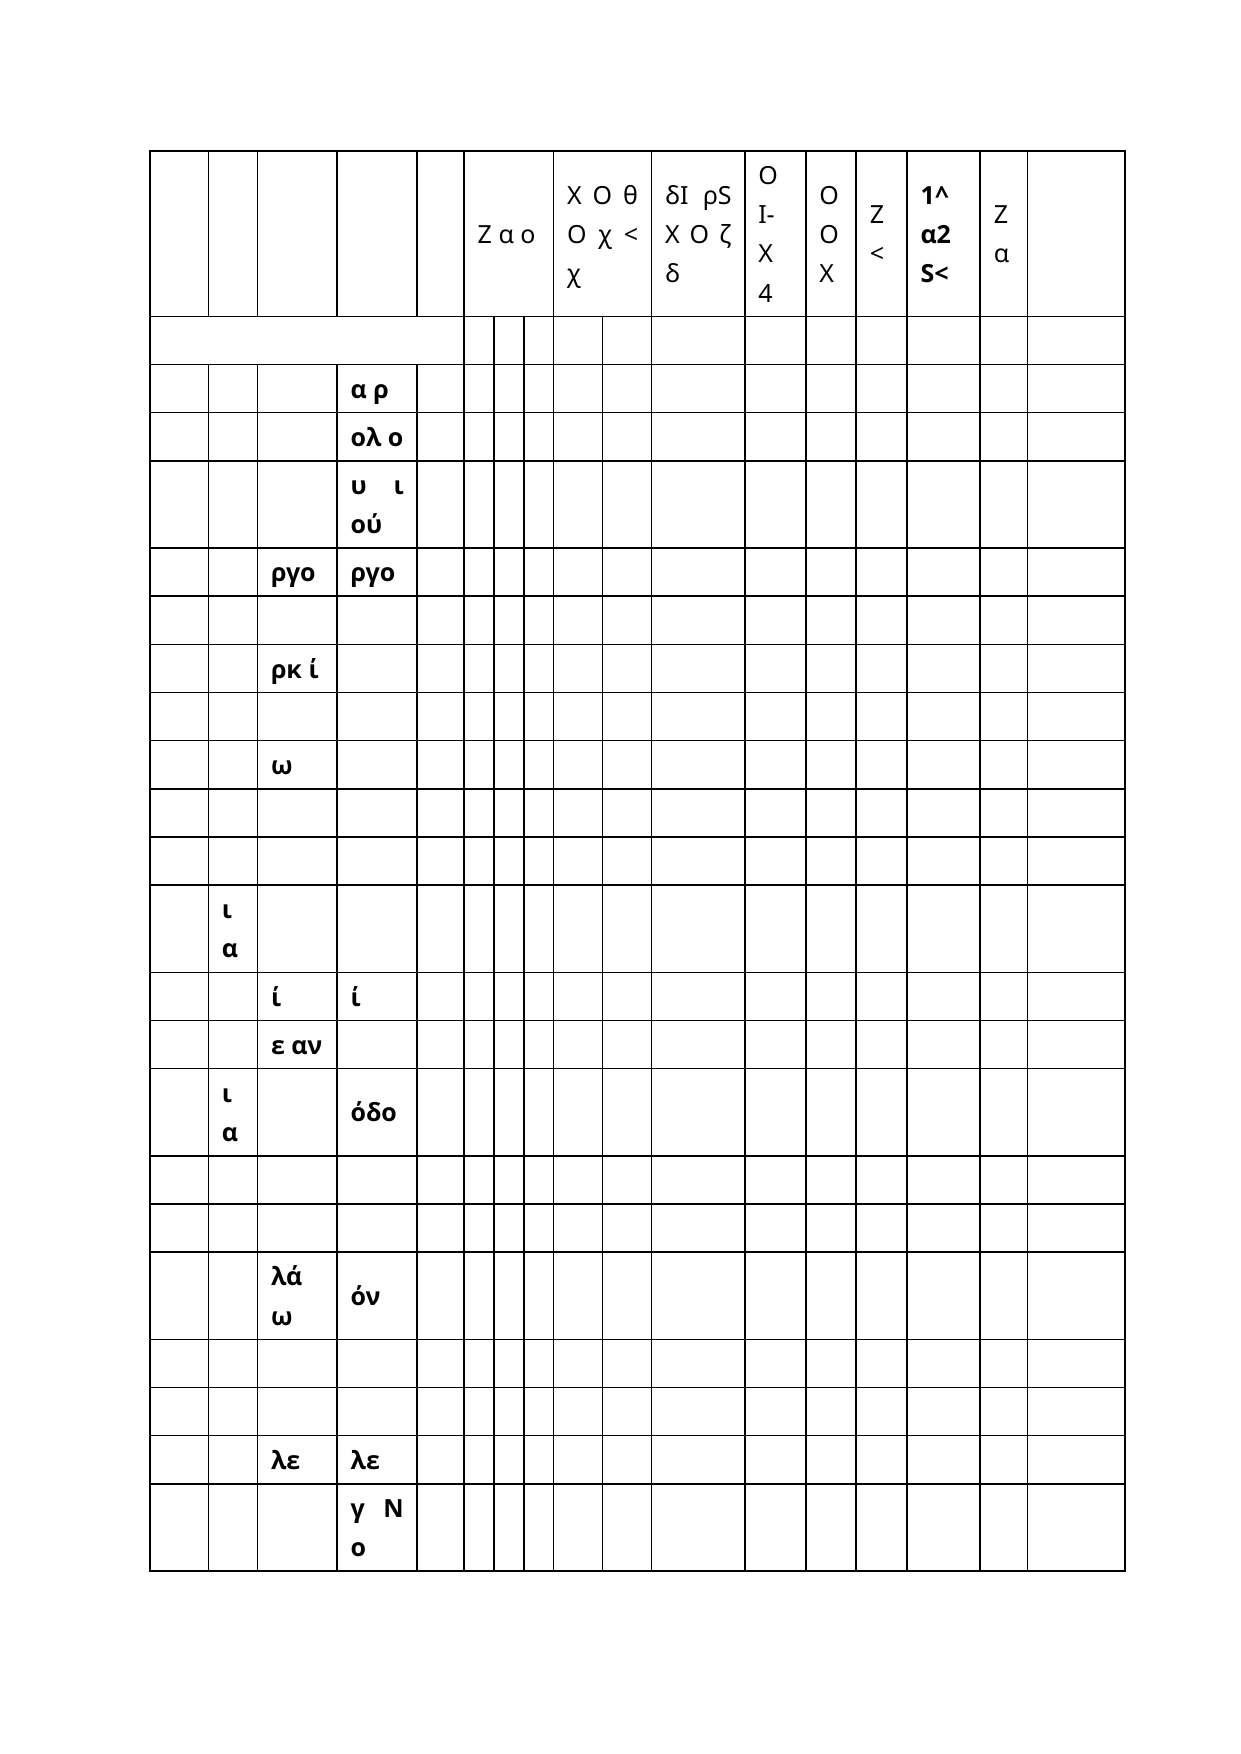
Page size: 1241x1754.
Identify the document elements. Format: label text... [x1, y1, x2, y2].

table_cell [652, 1485, 744, 1570]
table_cell Ζ < [857, 152, 906, 316]
table_cell [525, 1069, 553, 1155]
table_cell [807, 1021, 855, 1068]
table_cell [338, 886, 416, 971]
table_cell [554, 1340, 602, 1387]
table_cell [807, 645, 855, 692]
table_cell [1028, 973, 1124, 1019]
table_cell [652, 838, 744, 884]
table_cell [807, 741, 855, 788]
table_cell [746, 838, 805, 884]
table_cell [554, 1157, 602, 1203]
table_cell [151, 152, 208, 316]
table_cell [908, 413, 979, 460]
table_cell [652, 549, 744, 595]
table_cell [525, 1388, 553, 1435]
table_cell [603, 1069, 651, 1155]
table_cell [525, 317, 553, 364]
table_cell [746, 1436, 805, 1483]
table_cell [857, 1340, 906, 1387]
table_cell [465, 838, 493, 884]
table_cell [209, 693, 257, 740]
table_cell [807, 317, 855, 364]
table_cell [1028, 1205, 1124, 1251]
table_cell [465, 1253, 493, 1338]
table_cell [525, 597, 553, 643]
table_cell [908, 790, 979, 836]
table_cell [1028, 693, 1124, 740]
table_cell [603, 365, 651, 412]
table_cell [338, 693, 416, 740]
table_cell [465, 549, 493, 595]
table_cell [525, 838, 553, 884]
table_cell [209, 597, 257, 643]
table_cell [1028, 1485, 1124, 1570]
table_cell [746, 549, 805, 595]
table_cell [338, 790, 416, 836]
table_cell [603, 549, 651, 595]
table_cell [652, 973, 744, 1019]
table_cell [495, 1205, 523, 1251]
table_cell [1028, 1157, 1124, 1203]
table_cell [495, 1388, 523, 1435]
table_cell [652, 645, 744, 692]
table_cell [908, 1253, 979, 1338]
table_cell [603, 973, 651, 1019]
table_cell [465, 1205, 493, 1251]
table_cell [746, 741, 805, 788]
table_cell [554, 462, 602, 547]
table_cell [908, 597, 979, 643]
table_cell λά ω [258, 1253, 336, 1338]
table_cell [495, 1069, 523, 1155]
table_cell [652, 886, 744, 971]
table_cell [495, 790, 523, 836]
table_cell [418, 413, 463, 460]
table_cell [151, 413, 208, 460]
table_cell [857, 597, 906, 643]
table_cell [495, 1485, 523, 1570]
table_cell [857, 886, 906, 971]
table_cell [465, 645, 493, 692]
table_cell [495, 1253, 523, 1338]
table_cell [746, 1205, 805, 1251]
table_cell [603, 1340, 651, 1387]
table_cell [151, 790, 208, 836]
table_cell [603, 597, 651, 643]
table_cell [525, 1340, 553, 1387]
table_cell [807, 693, 855, 740]
table_cell [908, 693, 979, 740]
table_cell [807, 365, 855, 412]
table_cell [554, 317, 602, 364]
table_cell [603, 645, 651, 692]
table_cell [525, 790, 553, 836]
table_cell [258, 1205, 336, 1251]
table_cell [338, 1388, 416, 1435]
table_cell [495, 413, 523, 460]
table_cell [746, 365, 805, 412]
table_cell [418, 886, 463, 971]
table_cell [151, 549, 208, 595]
table_cell [1028, 549, 1124, 595]
table_cell [151, 1157, 208, 1203]
table_cell [746, 1388, 805, 1435]
table_cell όδο [338, 1069, 416, 1155]
table_cell [652, 597, 744, 643]
table_cell [807, 790, 855, 836]
table_cell [258, 693, 336, 740]
table_cell [209, 1205, 257, 1251]
table_cell [857, 365, 906, 412]
table_cell [495, 597, 523, 643]
table_cell [981, 741, 1027, 788]
table_cell [209, 973, 257, 1019]
table_cell [908, 317, 979, 364]
table_cell [418, 693, 463, 740]
table_cell [495, 1436, 523, 1483]
table_cell [981, 1069, 1027, 1155]
table_cell [495, 1157, 523, 1203]
table_cell [554, 790, 602, 836]
table_cell [418, 1485, 463, 1570]
table_cell [857, 645, 906, 692]
table_cell [746, 462, 805, 547]
table_cell [652, 741, 744, 788]
table_cell [495, 886, 523, 971]
table_cell [151, 1388, 208, 1435]
table_cell [209, 1253, 257, 1338]
table_cell [807, 1157, 855, 1203]
table_cell [495, 317, 523, 364]
table_cell [908, 1021, 979, 1068]
table_cell [652, 693, 744, 740]
table_cell [746, 693, 805, 740]
table_cell [209, 1485, 257, 1570]
table_cell [603, 838, 651, 884]
table_cell [981, 1388, 1027, 1435]
table_cell [908, 365, 979, 412]
table_cell [652, 1205, 744, 1251]
table_cell [746, 973, 805, 1019]
table_cell γ Ν ο [338, 1485, 416, 1570]
table_cell [981, 317, 1027, 364]
table_cell [981, 1253, 1027, 1338]
table_cell [495, 838, 523, 884]
table_cell [981, 597, 1027, 643]
table_cell [338, 741, 416, 788]
table_cell [465, 973, 493, 1019]
table_cell [525, 1436, 553, 1483]
table_cell [525, 365, 553, 412]
table_cell [1028, 1340, 1124, 1387]
table_cell [465, 317, 493, 364]
table_cell [258, 1069, 336, 1155]
table_cell [495, 1021, 523, 1068]
table_cell [857, 973, 906, 1019]
table_cell [465, 886, 493, 971]
table_cell [807, 1340, 855, 1387]
table_cell [807, 1388, 855, 1435]
table_cell [258, 838, 336, 884]
table_cell [981, 1021, 1027, 1068]
table_cell [209, 462, 257, 547]
table_cell [981, 790, 1027, 836]
table_cell [418, 597, 463, 643]
table_cell ι α [209, 1069, 257, 1155]
table_cell Ζ α [981, 152, 1027, 316]
table_cell [603, 1253, 651, 1338]
table_cell [418, 1205, 463, 1251]
table_cell [554, 1253, 602, 1338]
table_cell [1028, 317, 1124, 364]
table_cell [418, 790, 463, 836]
table_cell [908, 1069, 979, 1155]
table_cell [857, 317, 906, 364]
table_cell δΙ ρS Χ Ο ζ δ [652, 152, 744, 316]
table_cell [603, 317, 651, 364]
table_cell [857, 413, 906, 460]
table_cell [603, 1485, 651, 1570]
table_cell [857, 1205, 906, 1251]
table_cell [525, 1157, 553, 1203]
table_cell [857, 1069, 906, 1155]
table_cell [807, 886, 855, 971]
table_cell [603, 1436, 651, 1483]
table_cell [418, 1253, 463, 1338]
table_cell [525, 1205, 553, 1251]
table_cell [603, 741, 651, 788]
table_cell [652, 1021, 744, 1068]
table_cell [807, 1205, 855, 1251]
table_cell [981, 1340, 1027, 1387]
table_cell [151, 317, 463, 364]
table_cell [495, 462, 523, 547]
table_cell [465, 365, 493, 412]
table_cell [908, 838, 979, 884]
table_cell [807, 973, 855, 1019]
table_cell [1028, 1021, 1124, 1068]
table_cell [151, 1485, 208, 1570]
table_cell [857, 462, 906, 547]
table_cell [652, 1436, 744, 1483]
table_cell [1028, 1253, 1124, 1338]
table_cell [746, 1340, 805, 1387]
table_cell Χ Ο θ Ο χ < χ [554, 152, 651, 316]
table_cell [908, 1436, 979, 1483]
table_cell [807, 597, 855, 643]
table_cell [603, 462, 651, 547]
table_cell [465, 790, 493, 836]
table_cell [465, 1485, 493, 1570]
table_cell [465, 1388, 493, 1435]
table_cell [652, 413, 744, 460]
table_cell [465, 741, 493, 788]
table_cell [554, 645, 602, 692]
table_cell [151, 597, 208, 643]
table_cell [258, 597, 336, 643]
table_cell [151, 1069, 208, 1155]
table_cell [554, 549, 602, 595]
table_cell [807, 838, 855, 884]
table_cell [554, 1205, 602, 1251]
table_cell [209, 741, 257, 788]
table_cell [908, 973, 979, 1019]
table_cell [857, 741, 906, 788]
table_cell [981, 549, 1027, 595]
table_cell [554, 973, 602, 1019]
table_cell [338, 1205, 416, 1251]
table_cell [258, 1340, 336, 1387]
table_cell [603, 1205, 651, 1251]
table_cell [908, 1485, 979, 1570]
table_cell [746, 886, 805, 971]
table_cell [807, 549, 855, 595]
table_cell Ο Ο Χ [807, 152, 855, 316]
table_cell [554, 1069, 602, 1155]
table_cell [652, 1069, 744, 1155]
table_cell [418, 1340, 463, 1387]
table_cell [151, 973, 208, 1019]
table_cell ργο [338, 549, 416, 595]
table_cell [807, 1069, 855, 1155]
table_cell [981, 413, 1027, 460]
table_cell [746, 790, 805, 836]
table_cell [151, 886, 208, 971]
table_cell [554, 741, 602, 788]
table_cell [857, 1253, 906, 1338]
table_cell [258, 790, 336, 836]
table_cell [603, 413, 651, 460]
table_cell [746, 597, 805, 643]
table_cell [554, 838, 602, 884]
table_cell [151, 741, 208, 788]
table_cell [652, 790, 744, 836]
table_cell ω [258, 741, 336, 788]
table_cell [746, 1069, 805, 1155]
table_cell [151, 462, 208, 547]
table_cell [495, 365, 523, 412]
table_cell [857, 1021, 906, 1068]
table_cell [151, 1340, 208, 1387]
table_cell [981, 838, 1027, 884]
table_cell [652, 1388, 744, 1435]
table_cell [151, 1253, 208, 1338]
table_cell [209, 838, 257, 884]
table_cell [495, 693, 523, 740]
table_cell [857, 1388, 906, 1435]
table_cell [418, 549, 463, 595]
table_cell [1028, 790, 1124, 836]
table_cell [554, 693, 602, 740]
table_cell ί [338, 973, 416, 1019]
table_cell [151, 1205, 208, 1251]
table_cell [418, 462, 463, 547]
table_cell [1028, 1388, 1124, 1435]
table_cell [908, 1205, 979, 1251]
table_cell [807, 1253, 855, 1338]
table_cell [746, 645, 805, 692]
table_cell [554, 1021, 602, 1068]
table_cell [465, 462, 493, 547]
table_cell [981, 1436, 1027, 1483]
table_cell [554, 597, 602, 643]
table_cell [525, 693, 553, 740]
table_cell [857, 1157, 906, 1203]
table_cell [746, 317, 805, 364]
table_cell ρκ ί [258, 645, 336, 692]
table_cell [338, 1021, 416, 1068]
table_cell [807, 1436, 855, 1483]
table_cell [525, 886, 553, 971]
table_cell [258, 462, 336, 547]
table_cell 1^ α2 S< [908, 152, 979, 316]
table_cell [209, 645, 257, 692]
table_cell [1028, 1069, 1124, 1155]
table_cell [857, 549, 906, 595]
table_cell [857, 1485, 906, 1570]
table_cell [418, 645, 463, 692]
table_cell ολ ο [338, 413, 416, 460]
table_cell [465, 1436, 493, 1483]
table_cell [209, 365, 257, 412]
table_cell [465, 413, 493, 460]
table_cell [981, 1205, 1027, 1251]
table_cell [652, 1253, 744, 1338]
table_cell [1028, 365, 1124, 412]
table_cell [981, 365, 1027, 412]
table_cell [209, 1157, 257, 1203]
table_cell [1028, 597, 1124, 643]
table_cell [209, 790, 257, 836]
table_cell [151, 1021, 208, 1068]
table_cell [151, 645, 208, 692]
table_cell [1028, 838, 1124, 884]
table_cell [857, 838, 906, 884]
table_cell [338, 597, 416, 643]
table_cell [908, 886, 979, 971]
table_cell [525, 1021, 553, 1068]
table_cell [209, 1340, 257, 1387]
table_cell [209, 549, 257, 595]
table_cell [465, 597, 493, 643]
table_cell [652, 317, 744, 364]
table_cell [209, 1388, 257, 1435]
table_cell [652, 1340, 744, 1387]
table_cell [338, 152, 416, 316]
table_cell [525, 973, 553, 1019]
table_cell [603, 1021, 651, 1068]
table_cell [525, 645, 553, 692]
table_cell [981, 1157, 1027, 1203]
table_cell [857, 693, 906, 740]
table_cell [1028, 152, 1124, 316]
table_cell [746, 413, 805, 460]
table_cell [465, 1021, 493, 1068]
table_cell [465, 1340, 493, 1387]
table_cell [525, 549, 553, 595]
table_cell [603, 693, 651, 740]
table_cell [525, 1253, 553, 1338]
table_cell [338, 645, 416, 692]
table_cell [525, 1485, 553, 1570]
table_cell [258, 1157, 336, 1203]
table_cell [1028, 886, 1124, 971]
table_cell [209, 1021, 257, 1068]
table_cell [554, 1388, 602, 1435]
table_cell [418, 741, 463, 788]
table_cell [338, 838, 416, 884]
table_cell [151, 1436, 208, 1483]
table_cell [258, 365, 336, 412]
table_cell υ ι ού [338, 462, 416, 547]
table_cell [151, 693, 208, 740]
table_cell λε [258, 1436, 336, 1483]
table_cell [652, 365, 744, 412]
table_cell [418, 1021, 463, 1068]
table_cell [746, 1021, 805, 1068]
table_cell [418, 838, 463, 884]
table_cell [908, 1157, 979, 1203]
table_cell [981, 645, 1027, 692]
table_cell [554, 365, 602, 412]
table_cell [857, 1436, 906, 1483]
table_cell [1028, 462, 1124, 547]
table_cell [908, 645, 979, 692]
table_cell [807, 462, 855, 547]
table_cell [1028, 645, 1124, 692]
table_cell [908, 549, 979, 595]
table_cell [554, 886, 602, 971]
table_cell α ρ [338, 365, 416, 412]
table_cell [807, 1485, 855, 1570]
table_cell [338, 1157, 416, 1203]
table_cell [908, 1340, 979, 1387]
table_cell [465, 1157, 493, 1203]
table_cell [981, 693, 1027, 740]
table_cell [981, 462, 1027, 547]
table_cell [418, 973, 463, 1019]
table_cell [258, 1485, 336, 1570]
table_cell [209, 1436, 257, 1483]
table_cell [258, 413, 336, 460]
table_cell [209, 152, 257, 316]
table_cell [807, 413, 855, 460]
table_cell [554, 1436, 602, 1483]
table_cell [981, 973, 1027, 1019]
table_cell [258, 1388, 336, 1435]
table_cell [525, 462, 553, 547]
table_cell [418, 1069, 463, 1155]
table_cell [418, 365, 463, 412]
table_cell λε [338, 1436, 416, 1483]
table_cell [258, 886, 336, 971]
table_cell [495, 741, 523, 788]
table_cell [908, 462, 979, 547]
table_cell [418, 1436, 463, 1483]
table_cell [603, 886, 651, 971]
table_cell [981, 1485, 1027, 1570]
table_cell [603, 1388, 651, 1435]
table_cell [495, 1340, 523, 1387]
table_cell [418, 1388, 463, 1435]
table_cell [1028, 413, 1124, 460]
table_cell [209, 413, 257, 460]
table_cell [418, 152, 463, 316]
table_cell [746, 1157, 805, 1203]
table_cell [151, 365, 208, 412]
table_cell [465, 693, 493, 740]
table_cell [652, 462, 744, 547]
table_cell [525, 413, 553, 460]
table_cell [652, 1157, 744, 1203]
table_cell [338, 1340, 416, 1387]
table_cell [1028, 741, 1124, 788]
table_cell [746, 1253, 805, 1338]
table_cell Ζ α ο [465, 152, 553, 316]
table_cell [495, 645, 523, 692]
table_cell Ο Ι- Χ 4 [746, 152, 805, 316]
table_cell [603, 1157, 651, 1203]
table_cell [908, 1388, 979, 1435]
table_cell ι α [209, 886, 257, 971]
table_cell [603, 790, 651, 836]
table_cell [746, 1485, 805, 1570]
table_cell [554, 1485, 602, 1570]
table_cell [554, 413, 602, 460]
table_cell ργο [258, 549, 336, 595]
table_cell [465, 1069, 493, 1155]
table_cell [495, 549, 523, 595]
table_cell ί [258, 973, 336, 1019]
table_cell [981, 886, 1027, 971]
table_cell [1028, 1436, 1124, 1483]
table_cell [525, 741, 553, 788]
table_cell [258, 152, 336, 316]
table_cell [495, 973, 523, 1019]
table_cell όν [338, 1253, 416, 1338]
table_cell ε αν [258, 1021, 336, 1068]
table_cell [151, 838, 208, 884]
table_cell [908, 741, 979, 788]
table_cell [857, 790, 906, 836]
table_cell [418, 1157, 463, 1203]
